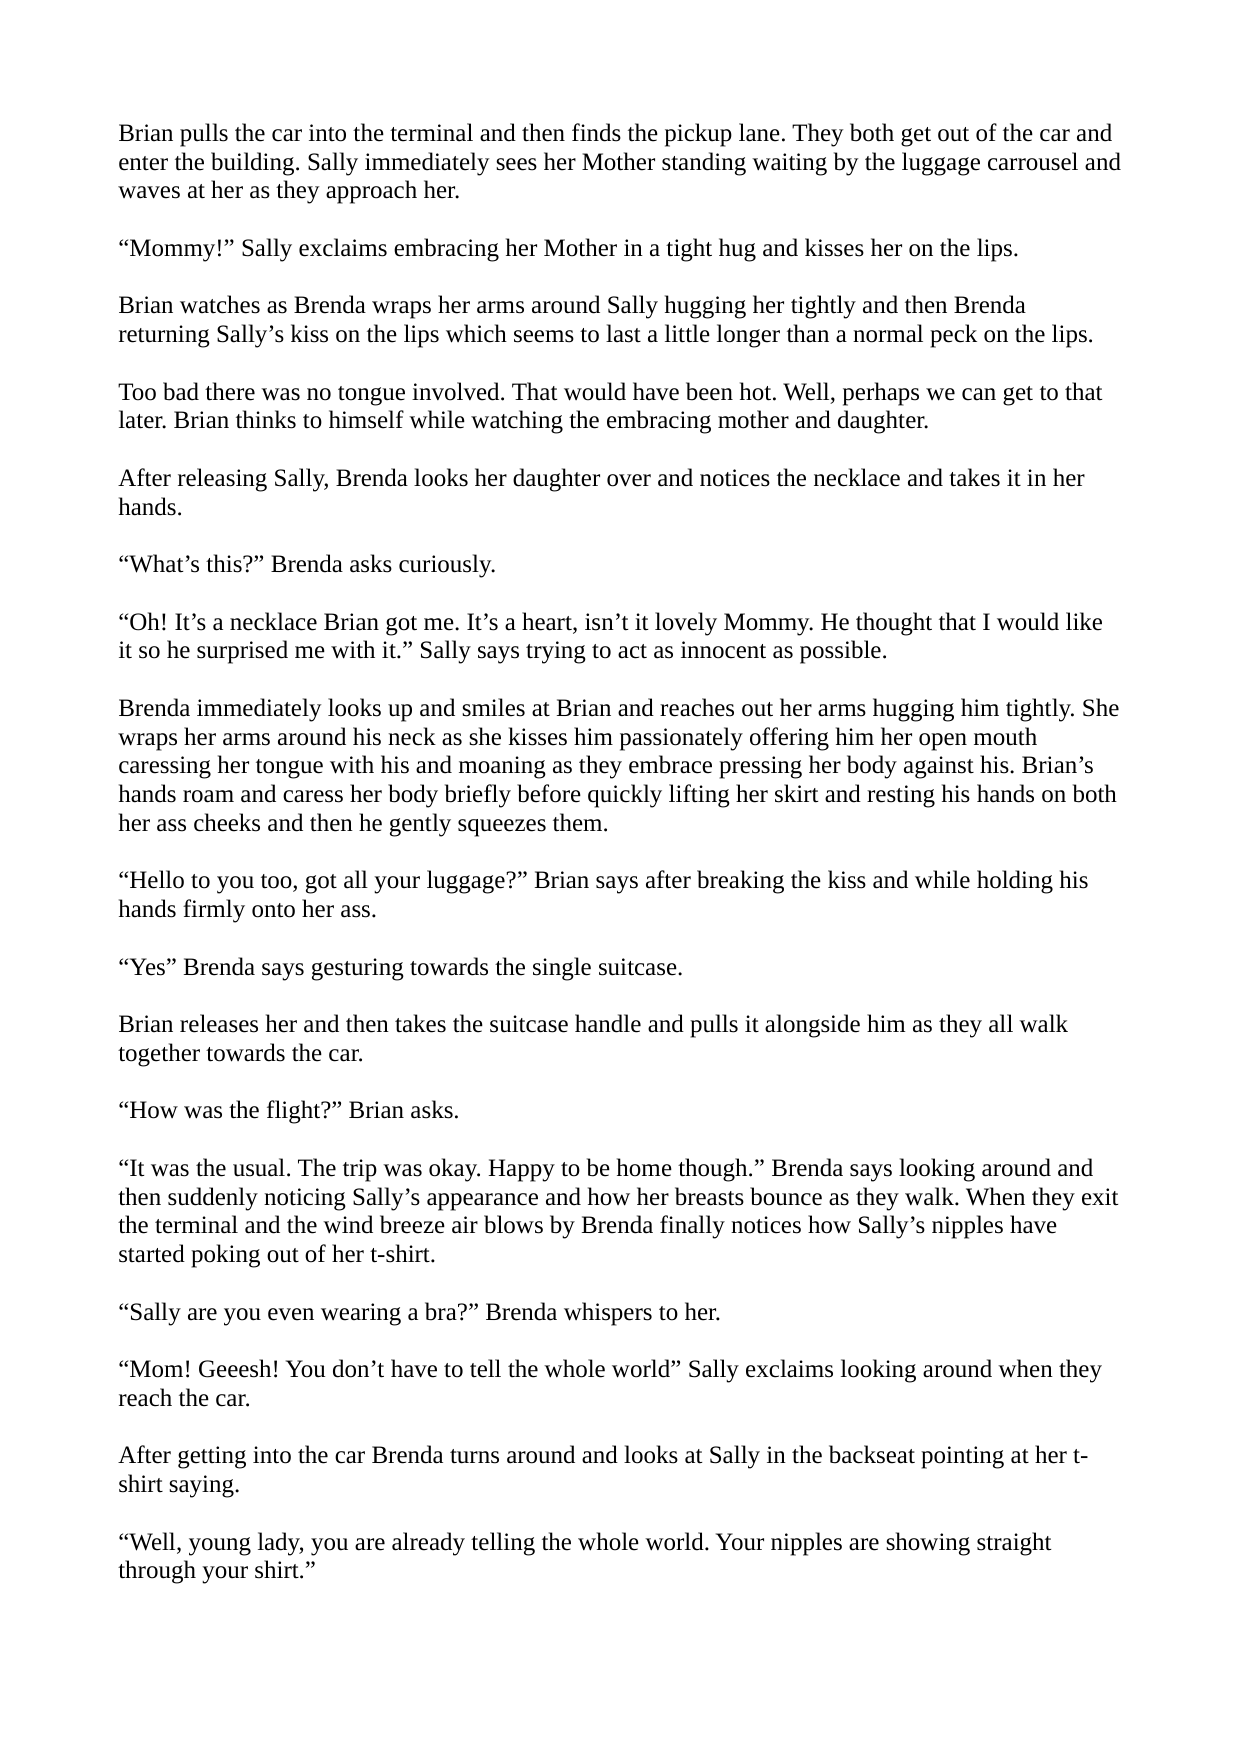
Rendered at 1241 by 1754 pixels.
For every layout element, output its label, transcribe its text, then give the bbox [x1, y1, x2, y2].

text After getting into the car Brenda turns around and looks at Sally in the backseat pointing at her t-shirt saying. [118, 1441, 1122, 1498]
text “Yes” Brenda says gesturing towards the single suitcase. [118, 952, 1122, 981]
text “How was the flight?” Brian asks. [118, 1096, 1122, 1124]
text “Sally are you even wearing a bra?” Brenda whispers to her. [118, 1297, 1122, 1326]
text “Oh! It’s a necklace Brian got me. It’s a heart, isn’t it lovely Mommy. He thought that I would like it so he surprised me with it.” Sally says trying to act as innocent as possible. [118, 607, 1122, 664]
text Brian pulls the car into the terminal and then finds the pickup lane. They both get out of the car and enter the building. Sally immediately sees her Mother standing waiting by the luggage carrousel and waves at her as they approach her. [118, 118, 1122, 204]
text “It was the usual. The trip was okay. Happy to be home though.” Brenda says looking around and then suddenly noticing Sally’s appearance and how her breasts bounce as they walk. When they exit the terminal and the wind breeze air blows by Brenda finally notices how Sally’s nipples have started poking out of her t-shirt. [118, 1153, 1122, 1268]
text “Hello to you too, got all your luggage?” Brian says after breaking the kiss and while holding his hands firmly onto her ass. [118, 866, 1122, 923]
text Brian releases her and then takes the suitcase handle and pulls it alongside him as they all walk together towards the car. [118, 1009, 1122, 1067]
text After releasing Sally, Brenda looks her daughter over and notices the necklace and takes it in her hands. [118, 463, 1122, 521]
text Brian watches as Brenda wraps her arms around Sally hugging her tightly and then Brenda returning Sally’s kiss on the lips which seems to last a little longer than a normal peck on the lips. [118, 291, 1122, 348]
text Too bad there was no tongue involved. That would have been hot. Well, perhaps we can get to that later. Brian thinks to himself while watching the embracing mother and daughter. [118, 377, 1122, 434]
text “Well, young lady, you are already telling the whole world. Your nipples are showing straight through your shirt.” [118, 1527, 1122, 1584]
text Brenda immediately looks up and smiles at Brian and reaches out her arms hugging him tightly. She wraps her arms around his neck as she kisses him passionately offering him her open mouth caressing her tongue with his and moaning as they embrace pressing her body against his. Brian’s hands roam and caress her body briefly before quickly lifting her skirt and resting his hands on both her ass cheeks and then he gently squeezes them. [118, 693, 1122, 837]
text “Mommy!” Sally exclaims embracing her Mother in a tight hug and kisses her on the lips. [118, 233, 1122, 262]
text “Mom! Geeesh! You don’t have to tell the whole world” Sally exclaims looking around when they reach the car. [118, 1354, 1122, 1412]
text “What’s this?” Brenda asks curiously. [118, 549, 1122, 578]
